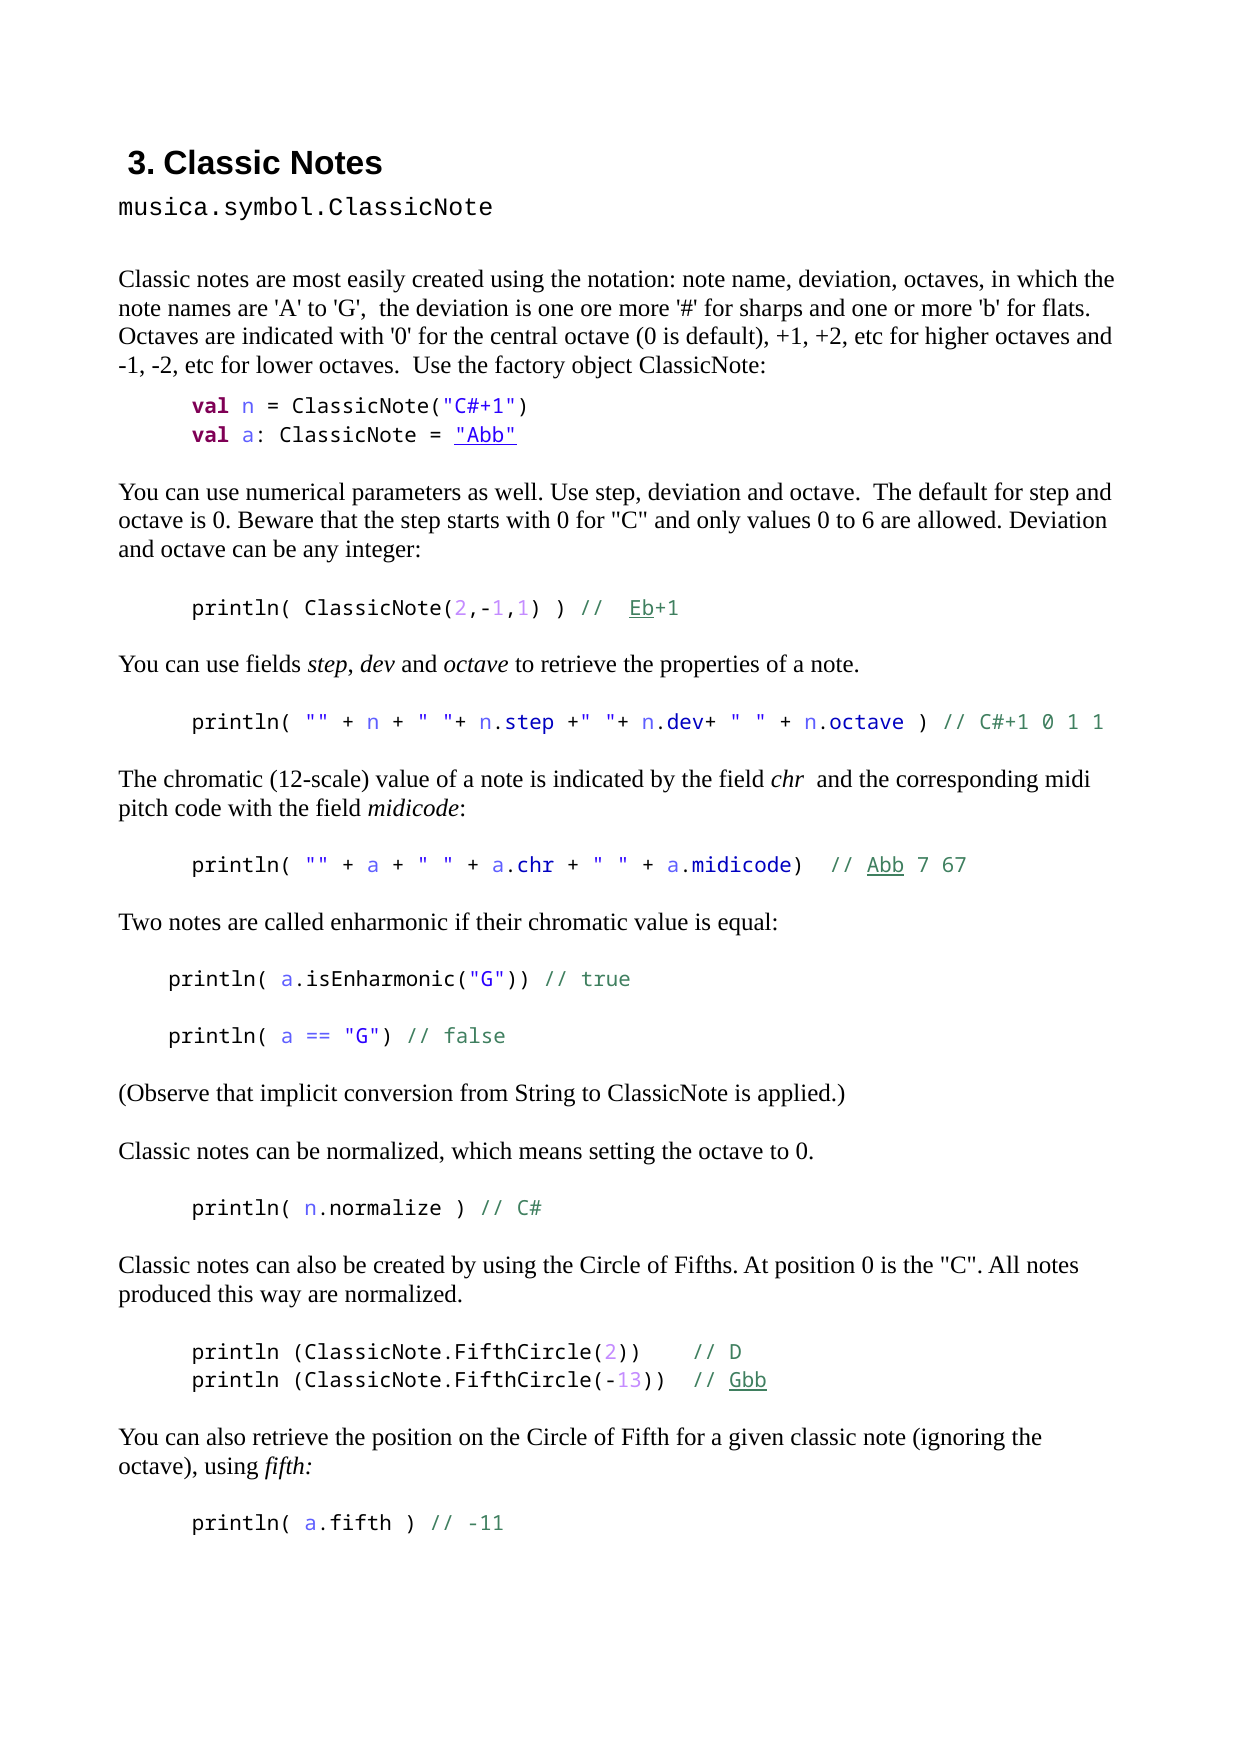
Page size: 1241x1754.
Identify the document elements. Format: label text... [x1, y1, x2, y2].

text println( ClassicNote(2,-1,1) ) // Eb+1 [118, 592, 1122, 621]
subtitle Classic Notes [118, 143, 1122, 182]
text println( a.isEnharmonic("G")) // true [118, 964, 1122, 993]
text Two notes are called enharmonic if their chromatic value is equal: [118, 907, 1122, 936]
text You can use numerical parameters as well. Use step, deviation and octave. The default for step and octave is 0. Beware that the step starts with 0 for "C" and only values 0 to 6 are allowed. Deviation and octave can be any integer: [118, 477, 1122, 563]
text println (ClassicNote.FifthCircle(2)) // D [118, 1337, 1122, 1365]
text Classic notes can also be created by using the Circle of Fifths. At position 0 is the "C". All notes produced this way are normalized. [118, 1251, 1122, 1308]
text (Observe that implicit conversion from String to ClassicNote is applied.) [118, 1078, 1122, 1107]
text You can use fields step, dev and octave to retrieve the properties of a note. [118, 649, 1122, 678]
text println( n.normalize ) // C# [118, 1193, 1122, 1222]
text Classic notes are most easily created using the notation: note name, deviation, octaves, in which the note names are 'A' to 'G', the deviation is one ore more '#' for sharps and one or more 'b' for flats. Octaves are indicated with '0' for the central octave (0 is default), +1, +2, etc for higher octaves and -1, -2, etc for lower octaves. Use the factory object ClassicNote: [118, 264, 1122, 379]
text Classic notes can be normalized, which means setting the octave to 0. [118, 1136, 1122, 1164]
text The chromatic (12-scale) value of a note is indicated by the field chr and the corresponding midi pitch code with the field midicode: [118, 764, 1122, 821]
text val n = ClassicNote("C#+1") [118, 391, 1122, 420]
text println( "" + a + " " + a.chr + " " + a.midicode) // Abb 7 67 [118, 850, 1122, 879]
text val a: ClassicNote = "Abb" [118, 420, 1122, 448]
text musica.symbol.ClassicNote [118, 194, 1122, 223]
text println( a == "G") // false [118, 1021, 1122, 1050]
text println( a.fifth ) // -11 [118, 1508, 1122, 1537]
text println( "" + n + " "+ n.step +" "+ n.dev+ " " + n.octave ) // C#+1 0 1 1 [118, 707, 1122, 736]
text println (ClassicNote.FifthCircle(-13)) // Gbb [118, 1365, 1122, 1394]
text You can also retrieve the position on the Circle of Fifth for a given classic note (ignoring the octave), using fifth: [118, 1422, 1122, 1479]
